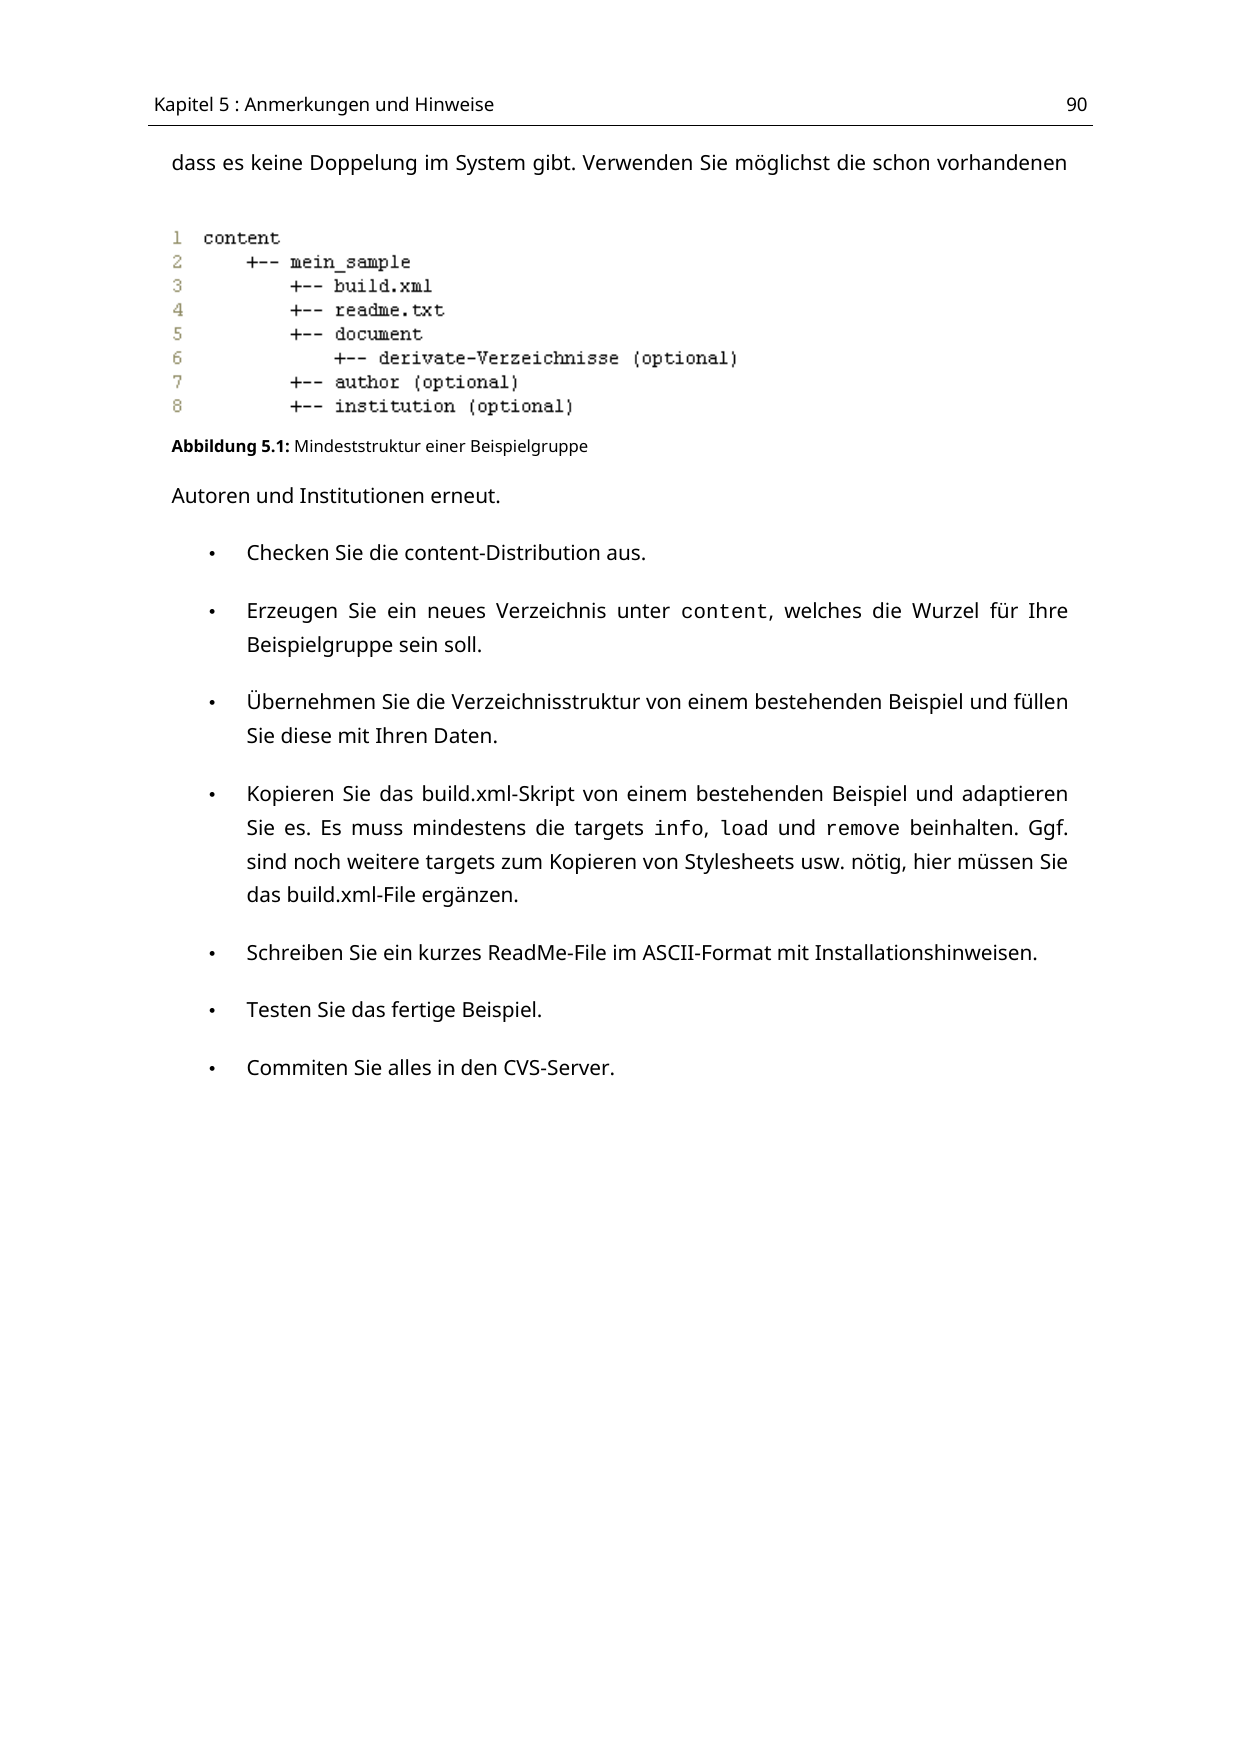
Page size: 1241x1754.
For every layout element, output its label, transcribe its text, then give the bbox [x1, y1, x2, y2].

list Commiten Sie alles in den CVS-Server. [209, 1053, 1069, 1081]
list Checken Sie die content-Distribution aus. [209, 538, 1069, 567]
text Abbildung 5.1: Mindeststruktur einer Beispielgruppe [171, 419, 721, 457]
list Schreiben Sie ein kurzes ReadMe-File im ASCII-Format mit Installationshinweisen. [209, 938, 1069, 966]
list Übernehmen Sie die Verzeichnisstruktur von einem bestehenden Beispiel und füllen Sie diese mit Ihren Daten. [209, 687, 1069, 749]
list Testen Sie das fertige Beispiel. [209, 995, 1069, 1024]
list Erzeugen Sie ein neues Verzeichnis unter content, welches die Wurzel für Ihre Beispielgruppe sein soll. [209, 596, 1069, 658]
list Kopieren Sie das build.xml-Skript von einem bestehenden Beispiel und adaptieren Sie es. Es muss mindestens die targets info, load und remove beinhalten. Ggf. sind noch weitere targets zum Kopieren von Stylesheets usw. nötig, hier müssen Sie das build.xml-File ergänzen. [209, 779, 1069, 909]
text dass es keine Doppelung im System gibt. Verwenden Sie möglichst die schon vorhandenen Autoren und Institutionen erneut. [148, 148, 1069, 509]
